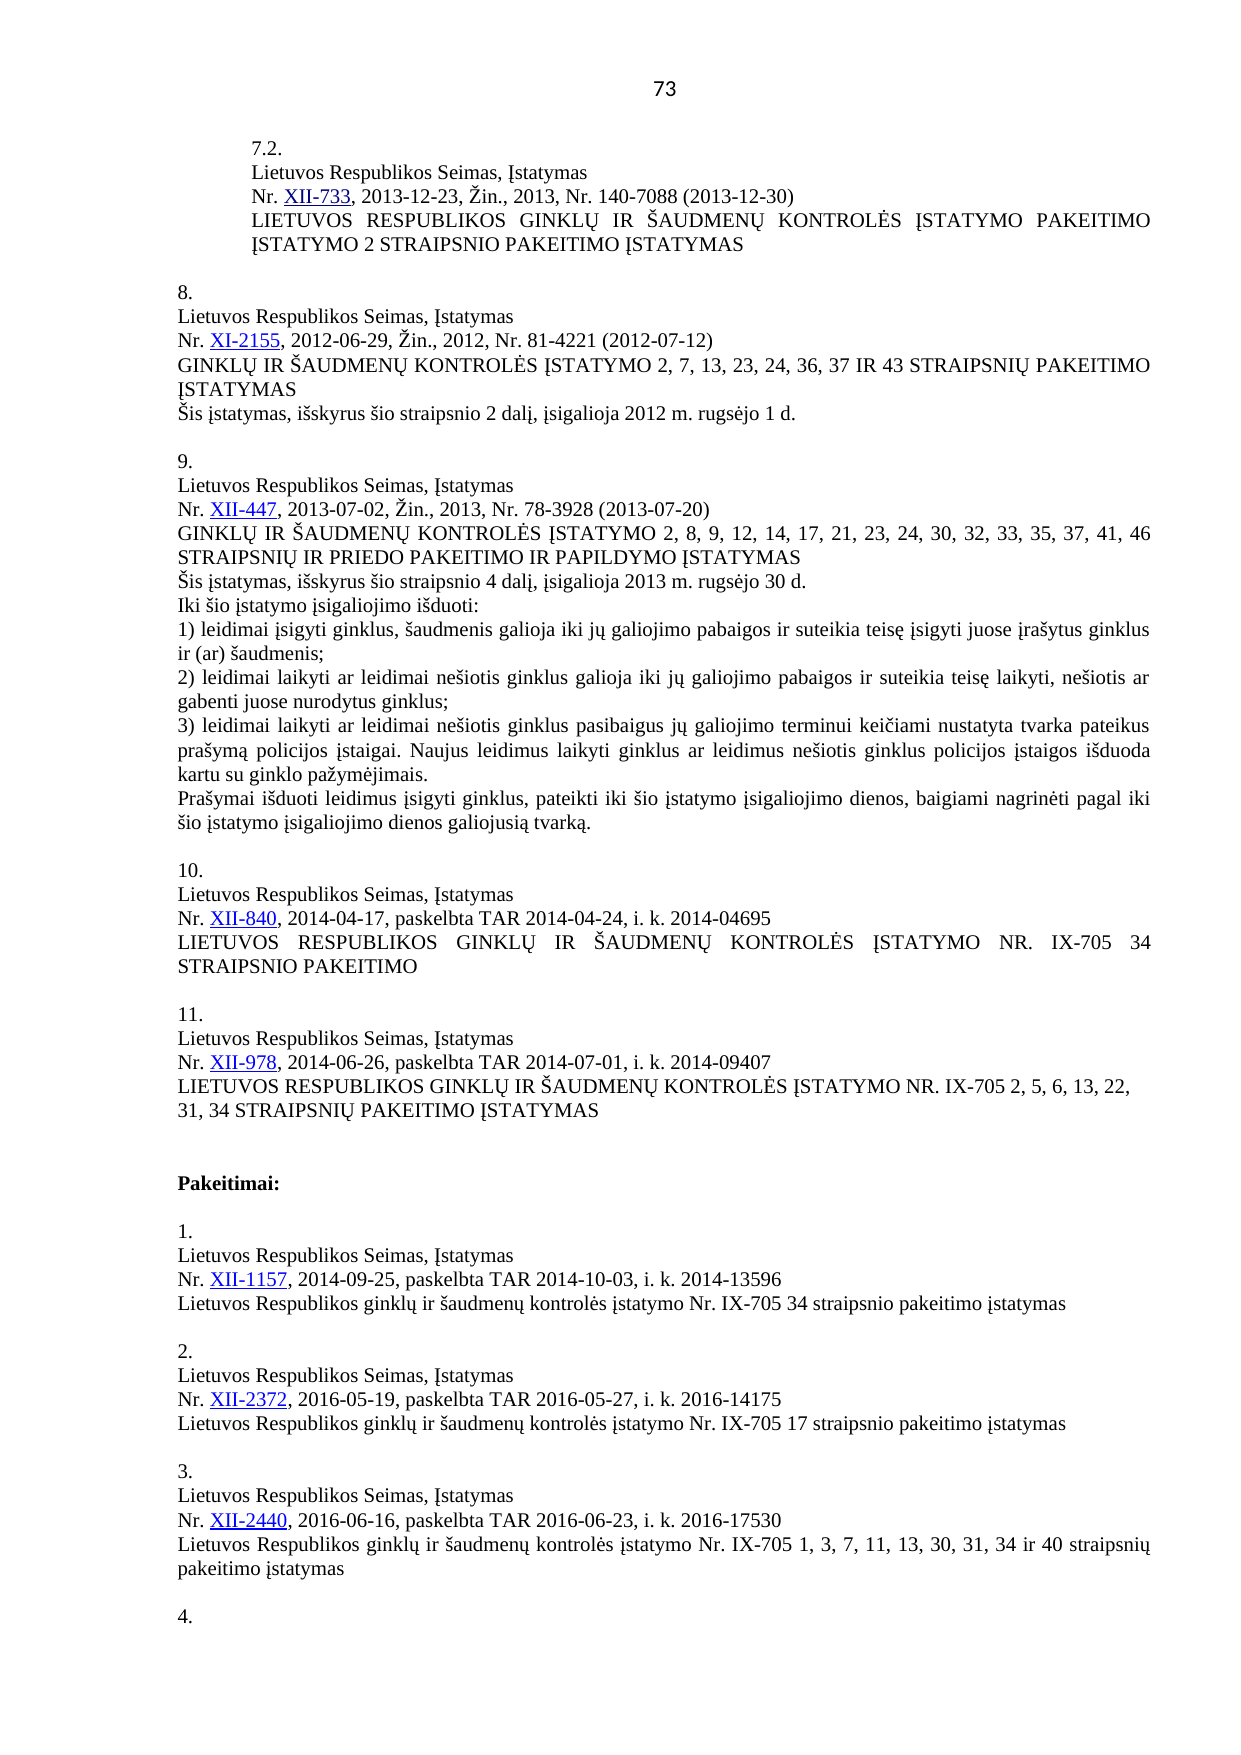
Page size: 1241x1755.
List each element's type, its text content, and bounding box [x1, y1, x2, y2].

text 4. [177, 1604, 1152, 1628]
text Iki šio įstatymo įsigaliojimo išduoti: [177, 593, 1152, 617]
text 1) leidimai įsigyti ginklus, šaudmenis galioja iki jų galiojimo pabaigos ir suteikia teisę įsigyti juose įrašytus ginklus ir (ar) šaudmenis; [177, 617, 1152, 665]
text 2) leidimai laikyti ar leidimai nešiotis ginklus galioja iki jų galiojimo pabaigos ir suteikia teisę laikyti, nešiotis ar gabenti juose nurodytus ginklus; [177, 665, 1152, 713]
text Lietuvos Respublikos ginklų ir šaudmenų kontrolės įstatymo Nr. IX-705 17 straipsnio pakeitimo įstatymas [177, 1411, 1152, 1435]
text LIETUVOS RESPUBLIKOS GINKLŲ IR ŠAUDMENŲ KONTROLĖS ĮSTATYMO PAKEITIMO ĮSTATYMO 2 STRAIPSNIO PAKEITIMO ĮSTATYMAS [251, 208, 1152, 256]
text 9. [177, 449, 1152, 473]
text 3) leidimai laikyti ar leidimai nešiotis ginklus pasibaigus jų galiojimo terminui keičiami nustatyta tvarka pateikus prašymą policijos įstaigai. Naujus leidimus laikyti ginklus ar leidimus nešiotis ginklus policijos įstaigos išduoda kartu su ginklo pažymėjimais. [177, 713, 1152, 786]
text GINKLŲ IR ŠAUDMENŲ KONTROLĖS ĮSTATYMO 2, 8, 9, 12, 14, 17, 21, 23, 24, 30, 32, 33, 35, 37, 41, 46 STRAIPSNIŲ IR PRIEDO PAKEITIMO IR PAPILDYMO ĮSTATYMAS [177, 521, 1152, 569]
text Nr. XII-1157, 2014-09-25, paskelbta TAR 2014-10-03, i. k. 2014-13596 [177, 1267, 1152, 1291]
text GINKLŲ IR ŠAUDMENŲ KONTROLĖS ĮSTATYMO 2, 7, 13, 23, 24, 36, 37 IR 43 STRAIPSNIŲ PAKEITIMO ĮSTATYMAS [177, 352, 1152, 401]
text Lietuvos Respublikos Seimas, Įstatymas [177, 1026, 1152, 1050]
text Nr. XII-2372, 2016-05-19, paskelbta TAR 2016-05-27, i. k. 2016-14175 [177, 1387, 1152, 1411]
text 3. [177, 1459, 1152, 1483]
text Lietuvos Respublikos Seimas, Įstatymas [177, 473, 1152, 497]
text Nr. XII-840, 2014-04-17, paskelbta TAR 2014-04-24, i. k. 2014-04695 [177, 906, 1152, 930]
text Prašymai išduoti leidimus įsigyti ginklus, pateikti iki šio įstatymo įsigaliojimo dienos, baigiami nagrinėti pagal iki šio įstatymo įsigaliojimo dienos galiojusią tvarką. [177, 786, 1152, 834]
text Šis įstatymas, išskyrus šio straipsnio 4 dalį, įsigalioja 2013 m. rugsėjo 30 d. [177, 569, 1152, 593]
text 2. [177, 1339, 1152, 1363]
text Lietuvos Respublikos Seimas, Įstatymas [177, 1363, 1152, 1387]
text Lietuvos Respublikos ginklų ir šaudmenų kontrolės įstatymo Nr. IX-705 1, 3, 7, 11, 13, 30, 31, 34 ir 40 straipsnių pakeitimo įstatymas [177, 1532, 1152, 1580]
text Nr. XII-2440, 2016-06-16, paskelbta TAR 2016-06-23, i. k. 2016-17530 [177, 1507, 1152, 1532]
text Nr. XII-447, 2013-07-02, Žin., 2013, Nr. 78-3928 (2013-07-20) [177, 497, 1152, 521]
text 7.2. [177, 136, 1152, 160]
text Lietuvos Respublikos Seimas, Įstatymas [177, 1243, 1152, 1267]
text Nr. XII-733, 2013-12-23, Žin., 2013, Nr. 140-7088 (2013-12-30) [177, 184, 1152, 208]
text Nr. XI-2155, 2012-06-29, Žin., 2012, Nr. 81-4221 (2012-07-12) [177, 328, 1152, 352]
text Lietuvos Respublikos ginklų ir šaudmenų kontrolės įstatymo Nr. IX-705 34 straipsnio pakeitimo įstatymas [177, 1291, 1152, 1315]
text Nr. XII-978, 2014-06-26, paskelbta TAR 2014-07-01, i. k. 2014-09407 [177, 1050, 1152, 1074]
text Pakeitimai: [177, 1171, 1152, 1195]
text Lietuvos Respublikos Seimas, Įstatymas [177, 1483, 1152, 1507]
text Lietuvos Respublikos Seimas, Įstatymas [177, 304, 1152, 328]
text LIETUVOS RESPUBLIKOS GINKLŲ IR ŠAUDMENŲ KONTROLĖS ĮSTATYMO NR. IX-705 34 STRAIPSNIO PAKEITIMO [177, 930, 1152, 978]
text 11. [177, 1002, 1152, 1026]
text Šis įstatymas, išskyrus šio straipsnio 2 dalį, įsigalioja 2012 m. rugsėjo 1 d. [177, 401, 1152, 425]
text 8. [177, 280, 1152, 304]
text 10. [177, 858, 1152, 882]
text LIETUVOS RESPUBLIKOS GINKLŲ IR ŠAUDMENŲ KONTROLĖS ĮSTATYMO NR. IX-705 2, 5, 6, 13, 22, 31, 34 STRAIPSNIŲ PAKEITIMO ĮSTATYMAS [177, 1074, 1152, 1122]
text 1. [177, 1219, 1152, 1243]
text Lietuvos Respublikos Seimas, Įstatymas [177, 882, 1152, 906]
text Lietuvos Respublikos Seimas, Įstatymas [177, 160, 1152, 184]
